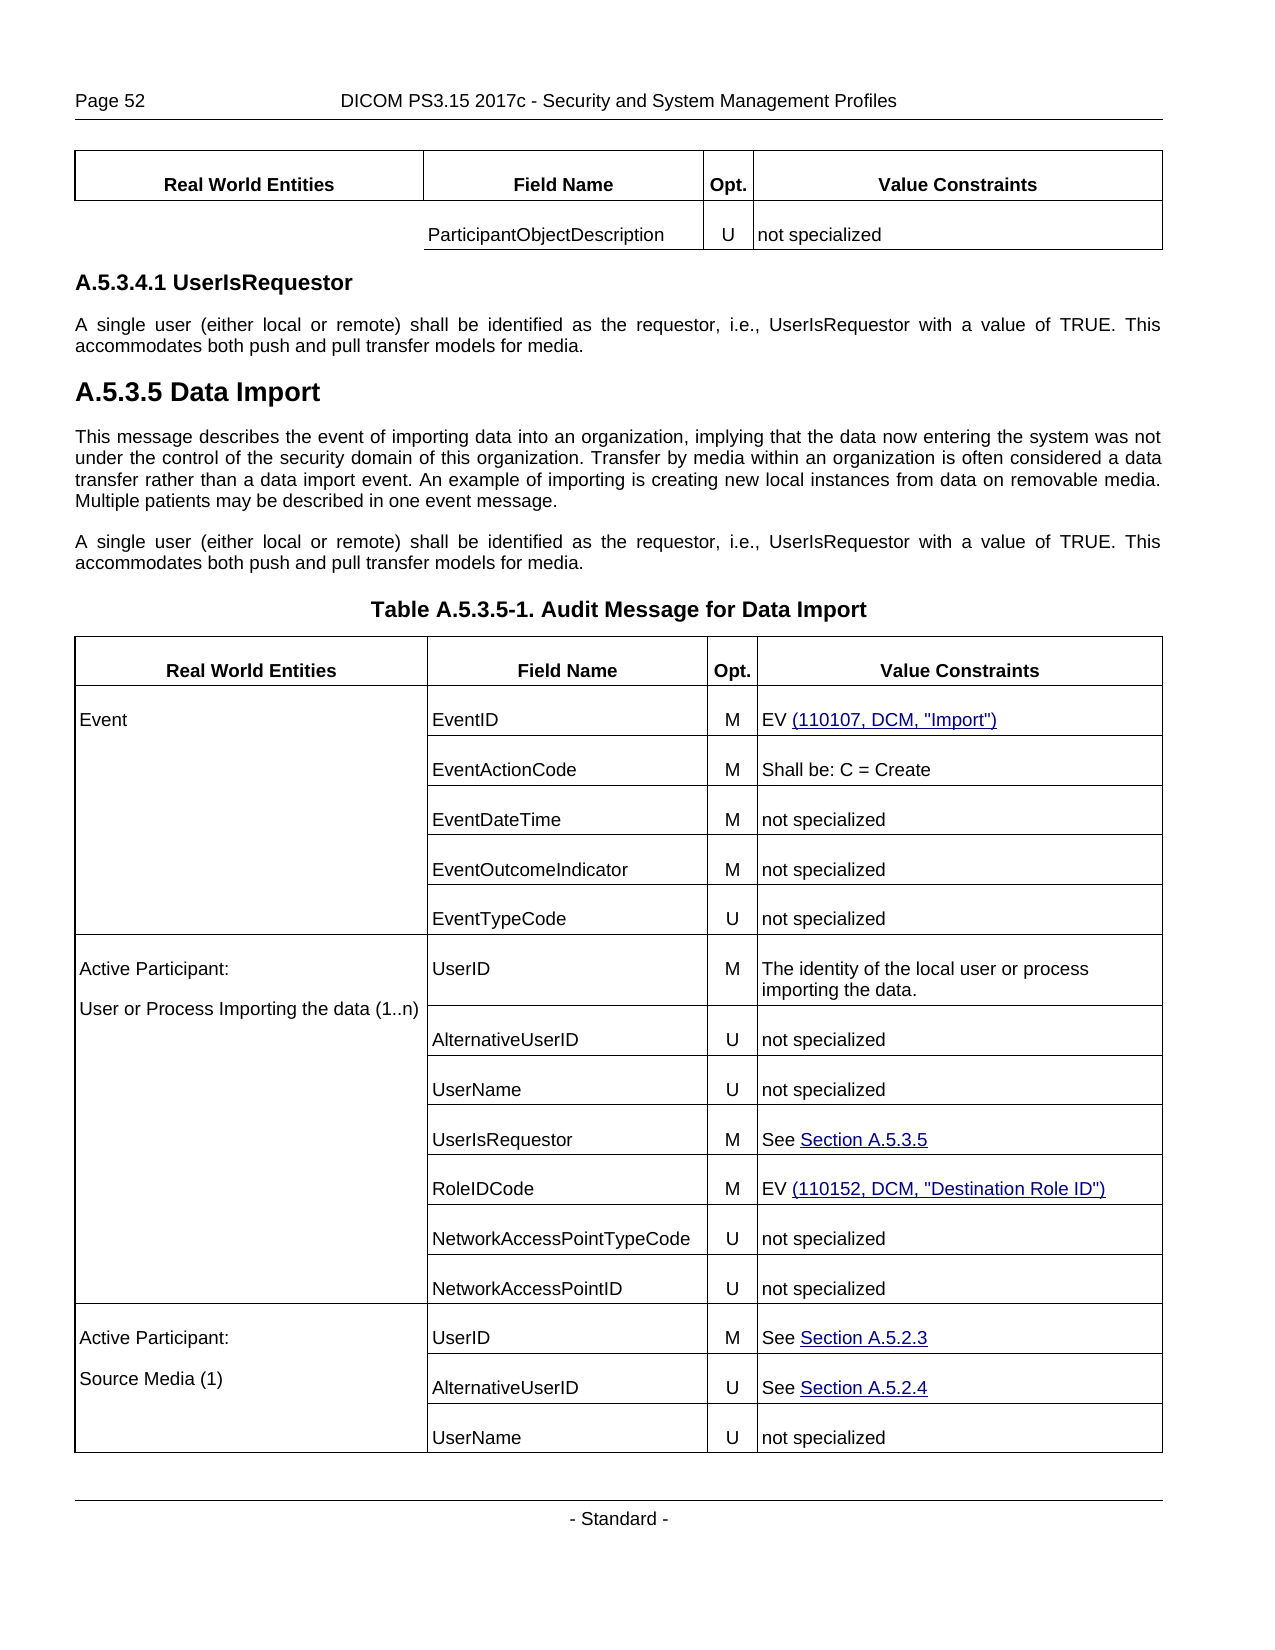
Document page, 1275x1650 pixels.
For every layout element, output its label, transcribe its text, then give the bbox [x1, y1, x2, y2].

table_cell Active Participant: Source Media (1) [76, 1304, 427, 1452]
table_cell UserName [428, 1056, 707, 1104]
text Table A.5.3.5-1. Audit Message for Data Import [75, 596, 1162, 622]
table_cell not specialized [754, 201, 1162, 249]
table_cell not specialized [758, 1056, 1162, 1104]
table_cell M [708, 686, 757, 735]
table_cell U [708, 1354, 757, 1402]
table_cell UserIsRequestor [428, 1105, 707, 1154]
table_cell not specialized [758, 1255, 1162, 1303]
table_cell Event [76, 686, 427, 934]
table_cell M [708, 736, 757, 785]
table_header Value Constraints [758, 637, 1162, 685]
table_cell EventActionCode [428, 736, 707, 785]
table_cell UserName [428, 1404, 707, 1452]
table_cell AlternativeUserID [428, 1354, 707, 1402]
table_header Value Constraints [754, 151, 1162, 200]
table_cell U [708, 1404, 757, 1452]
table_cell UserID [428, 1304, 707, 1353]
text A single user (either local or remote) shall be identified as the requestor, i.e., UserIsRequestor with a value of TRUE. This accommodates both push and pull transfer models for media. [75, 531, 1162, 574]
table_cell M [708, 786, 757, 834]
table_cell Shall be: C = Create [758, 736, 1162, 785]
table_cell EventID [428, 686, 707, 735]
table_cell The identity of the local user or process importing the data. [758, 935, 1162, 1005]
table_cell M [708, 1304, 757, 1353]
table_cell U [708, 1255, 757, 1303]
table_cell See Section A.5.3.5 [758, 1105, 1162, 1154]
table_cell U [708, 1006, 757, 1055]
table_header Real World Entities [76, 637, 427, 685]
text This message describes the event of importing data into an organization, implying that the data now entering the system was not under the control of the security domain of this organization. Transfer by media within an organization is often considered a data transfer rather than a data import event. An example of importing is creating new local instances from data on removable media. Multiple patients may be described in one event message. [75, 426, 1162, 512]
table_cell See Section A.5.2.3 [758, 1304, 1162, 1353]
table_cell EventDateTime [428, 786, 707, 834]
table_header Field Name [428, 637, 707, 685]
table_cell U [708, 885, 757, 934]
table_header Field Name [424, 151, 703, 200]
table_cell M [708, 1105, 757, 1154]
table_cell See Section A.5.2.4 [758, 1354, 1162, 1402]
table_cell ParticipantObjectDescription [424, 201, 703, 249]
table_cell EV (110107, DCM, "Import") [758, 686, 1162, 735]
table_cell not specialized [758, 885, 1162, 934]
text A single user (either local or remote) shall be identified as the requestor, i.e., UserIsRequestor with a value of TRUE. This accommodates both push and pull transfer models for media. [75, 314, 1162, 357]
text A.5.3.4.1 UserIsRequestor [75, 269, 1162, 295]
table_header Opt. [704, 151, 753, 200]
table_cell not specialized [758, 786, 1162, 834]
table_cell Active Participant: User or Process Importing the data (1..n) [76, 935, 427, 1303]
table_cell U [708, 1205, 757, 1253]
table_cell M [708, 835, 757, 884]
table_cell M [708, 935, 757, 1005]
table_cell NetworkAccessPointID [428, 1255, 707, 1303]
table_cell NetworkAccessPointTypeCode [428, 1205, 707, 1253]
table_cell UserID [428, 935, 707, 1005]
table_cell U [708, 1056, 757, 1104]
table_cell not specialized [758, 1006, 1162, 1055]
table_header Opt. [708, 637, 757, 685]
table_cell EV (110152, DCM, "Destination Role ID") [758, 1155, 1162, 1204]
table_cell RoleIDCode [428, 1155, 707, 1204]
table_cell M [708, 1155, 757, 1204]
table_cell not specialized [758, 1205, 1162, 1253]
table_cell AlternativeUserID [428, 1006, 707, 1055]
table_cell EventTypeCode [428, 885, 707, 934]
table_cell U [704, 201, 753, 249]
table_cell not specialized [758, 835, 1162, 884]
table_cell EventOutcomeIndicator [428, 835, 707, 884]
text A.5.3.5 Data Import [75, 376, 1162, 407]
table_cell not specialized [758, 1404, 1162, 1452]
table_header Real World Entities [76, 151, 423, 200]
